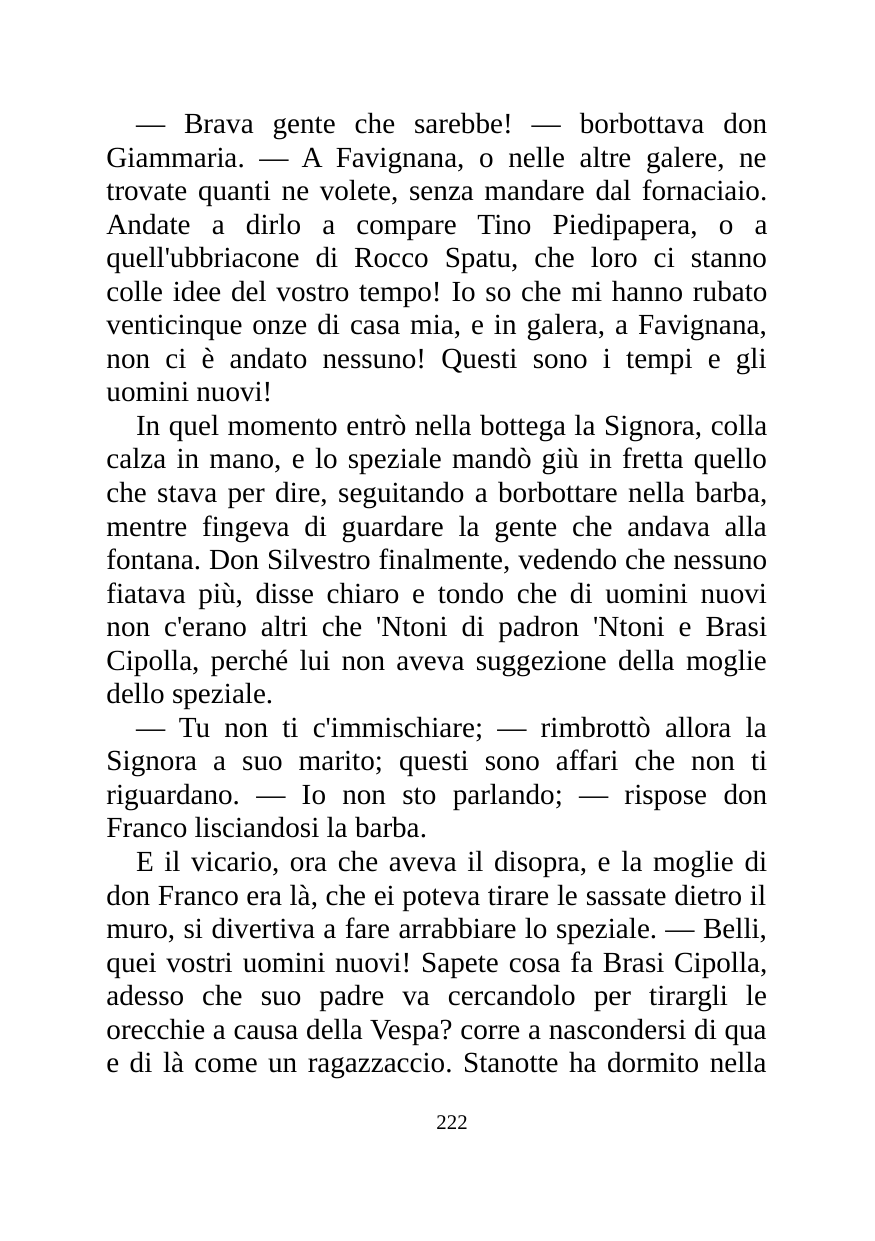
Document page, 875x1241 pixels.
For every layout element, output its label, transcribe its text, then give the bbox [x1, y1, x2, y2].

text — Tu non ti c'immischiare; — rimbrottò allora la Signora a suo marito; questi sono affari che non ti riguardano. — Io non sto parlando; — rispose don Franco lisciandosi la barba. [106, 710, 768, 844]
text In quel momento entrò nella bottega la Signora, colla calza in mano, e lo speziale mandò giù in fretta quello che stava per dire, seguitando a borbottare nella barba, mentre fingeva di guardare la gente che andava alla fontana. Don Silvestro finalmente, vedendo che nessuno fiatava più, disse chiaro e tondo che di uomini nuovi non c'erano altri che 'Ntoni di padron 'Ntoni e Brasi Cipolla, perché lui non aveva suggezione della moglie dello speziale. [106, 408, 768, 710]
text — Brava gente che sarebbe! — borbottava don Giammaria. — A Favignana, o nelle altre galere, ne trovate quanti ne volete, senza mandare dal fornaciaio. Andate a dirlo a compare Tino Piedipapera, o a quell'ubbriacone di Rocco Spatu, che loro ci stanno colle idee del vostro tempo! Io so che mi hanno rubato venticinque onze di casa mia, e in galera, a Favignana, non ci è andato nessuno! Questi sono i tempi e gli uomini nuovi! [106, 106, 768, 408]
text E il vicario, ora che aveva il disopra, e la moglie di don Franco era là, che ei poteva tirare le sassate dietro il muro, si divertiva a fare arrabbiare lo speziale. — Belli, quei vostri uomini nuovi! Sapete cosa fa Brasi Cipolla, adesso che suo padre va cercandolo per tirargli le orecchie a causa della Vespa? corre a nascondersi di qua e di là come un ragazzaccio. Stanotte ha dormito nella [106, 844, 768, 1079]
